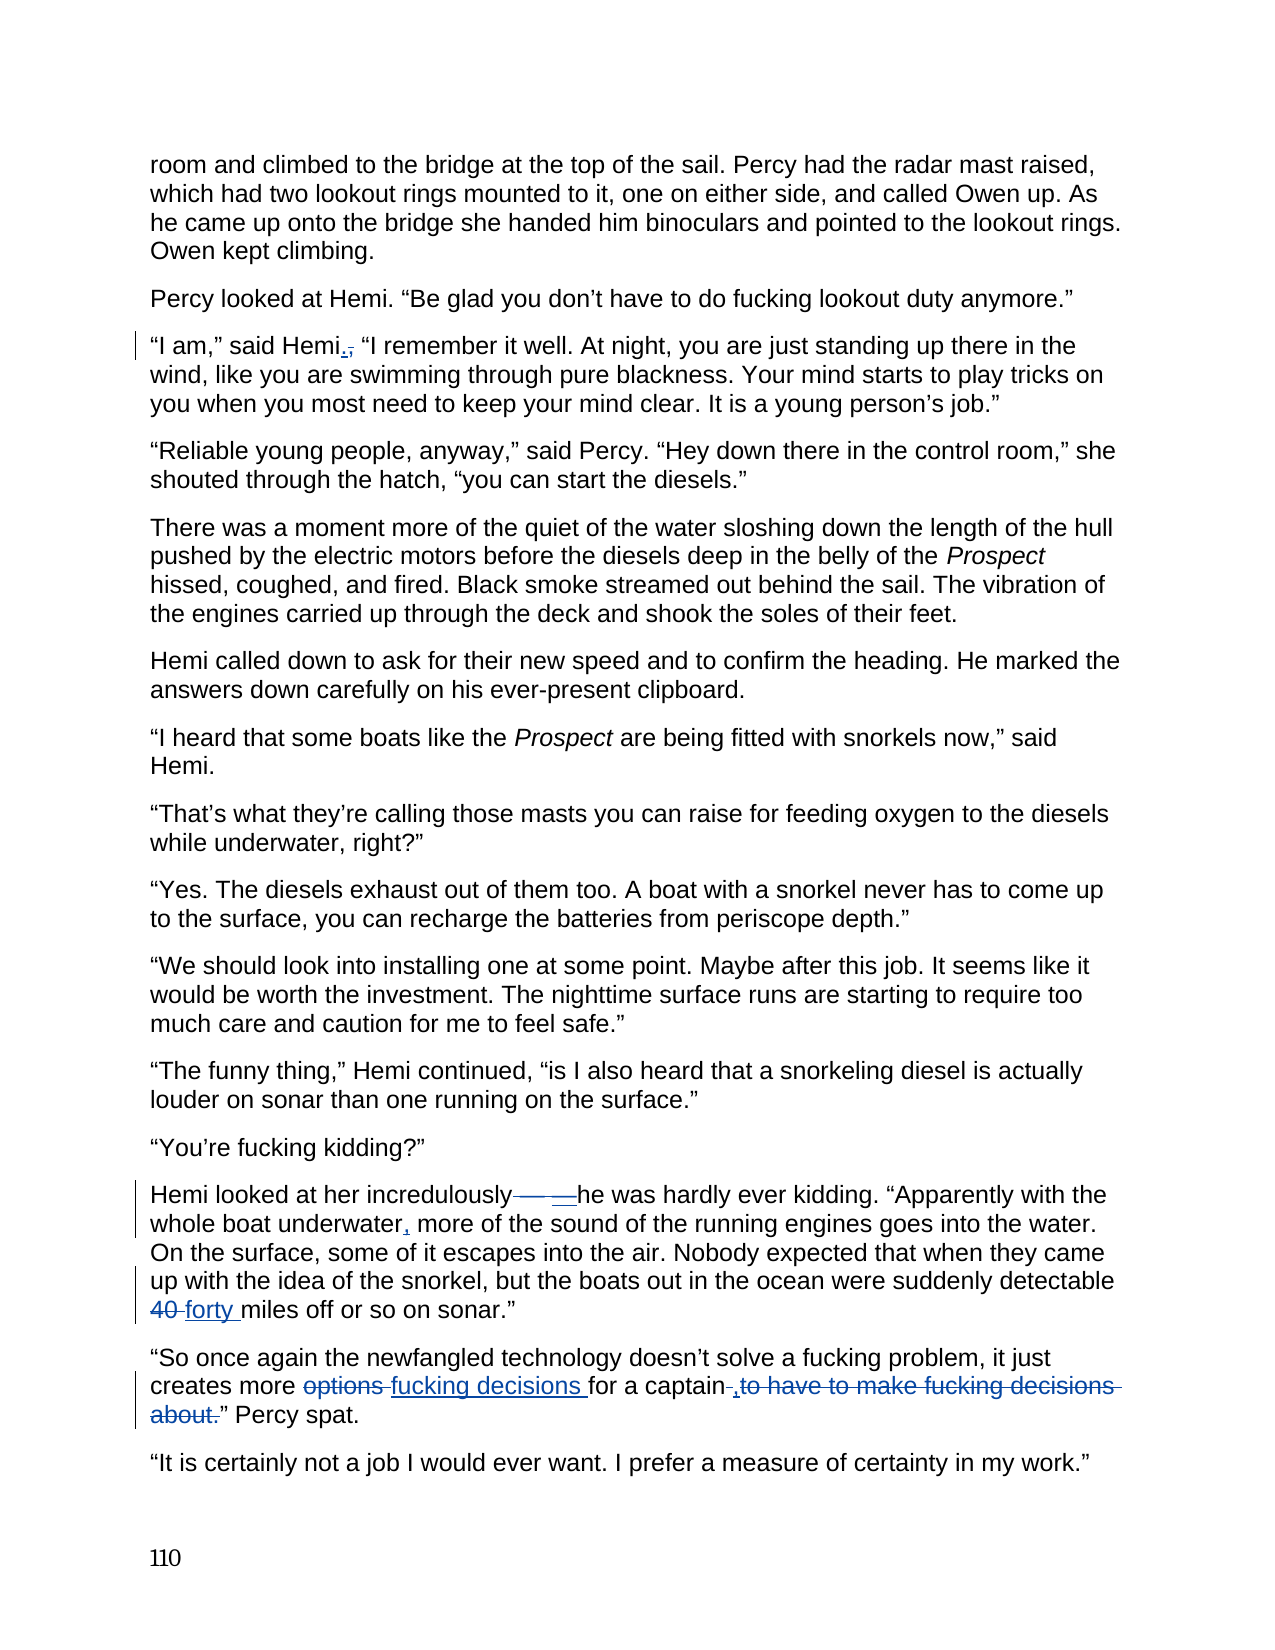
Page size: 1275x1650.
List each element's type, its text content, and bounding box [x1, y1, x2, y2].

text “That’s what they’re calling those masts you can raise for feeding oxygen to the diesels while underwater, right?” [150, 799, 1125, 856]
text “You’re fucking kidding?” [150, 1132, 1125, 1161]
text “We should look into installing one at some point. Maybe after this job. It seems like it would be worth the investment. The nighttime surface runs are starting to require too much care and caution for me to feel safe.” [150, 951, 1125, 1037]
text “So once again the newfangled technology doesn’t solve a fucking problem, it just creates more fucking decisions for a captain,” Percy spat. [150, 1342, 1125, 1429]
text “It is certainly not a job I would ever want. I prefer a measure of certainty in my work.” [150, 1447, 1125, 1476]
text Percy looked at Hemi. “Be glad you don’t have to do fucking lookout duty anymore.” [150, 284, 1125, 312]
text “The funny thing,” Hemi continued, “is I also heard that a snorkeling diesel is actually louder on sonar than one running on the surface.” [150, 1056, 1125, 1114]
text “Reliable young people, anyway,” said Percy. “Hey down there in the control room,” she shouted through the hatch, “you can start the diesels.” [150, 436, 1125, 494]
text “I heard that some boats like the Prospect are being fitted with snorkels now,” said Hemi. [150, 722, 1125, 780]
text There was a moment more of the quiet of the water sloshing down the length of the hull pushed by the electric motors before the diesels deep in the belly of the Prospect hissed, coughed, and fired. Black smoke streamed out behind the sail. The vibration of the engines carried up through the deck and shook the soles of their feet. [150, 512, 1125, 627]
text room and climbed to the bridge at the top of the sail. Percy had the radar mast raised, which had two lookout rings mounted to it, one on either side, and called Owen up. As he came up onto the bridge she handed him binoculars and pointed to the lookout rings. Owen kept climbing. [150, 150, 1125, 265]
text “Yes. The diesels exhaust out of them too. A boat with a snorkel never has to come up to the surface, you can recharge the batteries from periscope depth.” [150, 875, 1125, 932]
text Hemi called down to ask for their new speed and to confirm the heading. He marked the answers down carefully on his ever-present clipboard. [150, 646, 1125, 704]
text Hemi looked at her incredulously—he was hardly ever kidding. “Apparently with the whole boat underwater, more of the sound of the running engines goes into the water. On the surface, some of it escapes into the air. Nobody expected that when they came up with the idea of the snorkel, but the boats out in the ocean were suddenly detectable forty miles off or so on sonar.” [150, 1180, 1125, 1324]
text “I am,” said Hemi. “I remember it well. At night, you are just standing up there in the wind, like you are swimming through pure blackness. Your mind starts to play tricks on you when you most need to keep your mind clear. It is a young person’s job.” [150, 331, 1125, 417]
